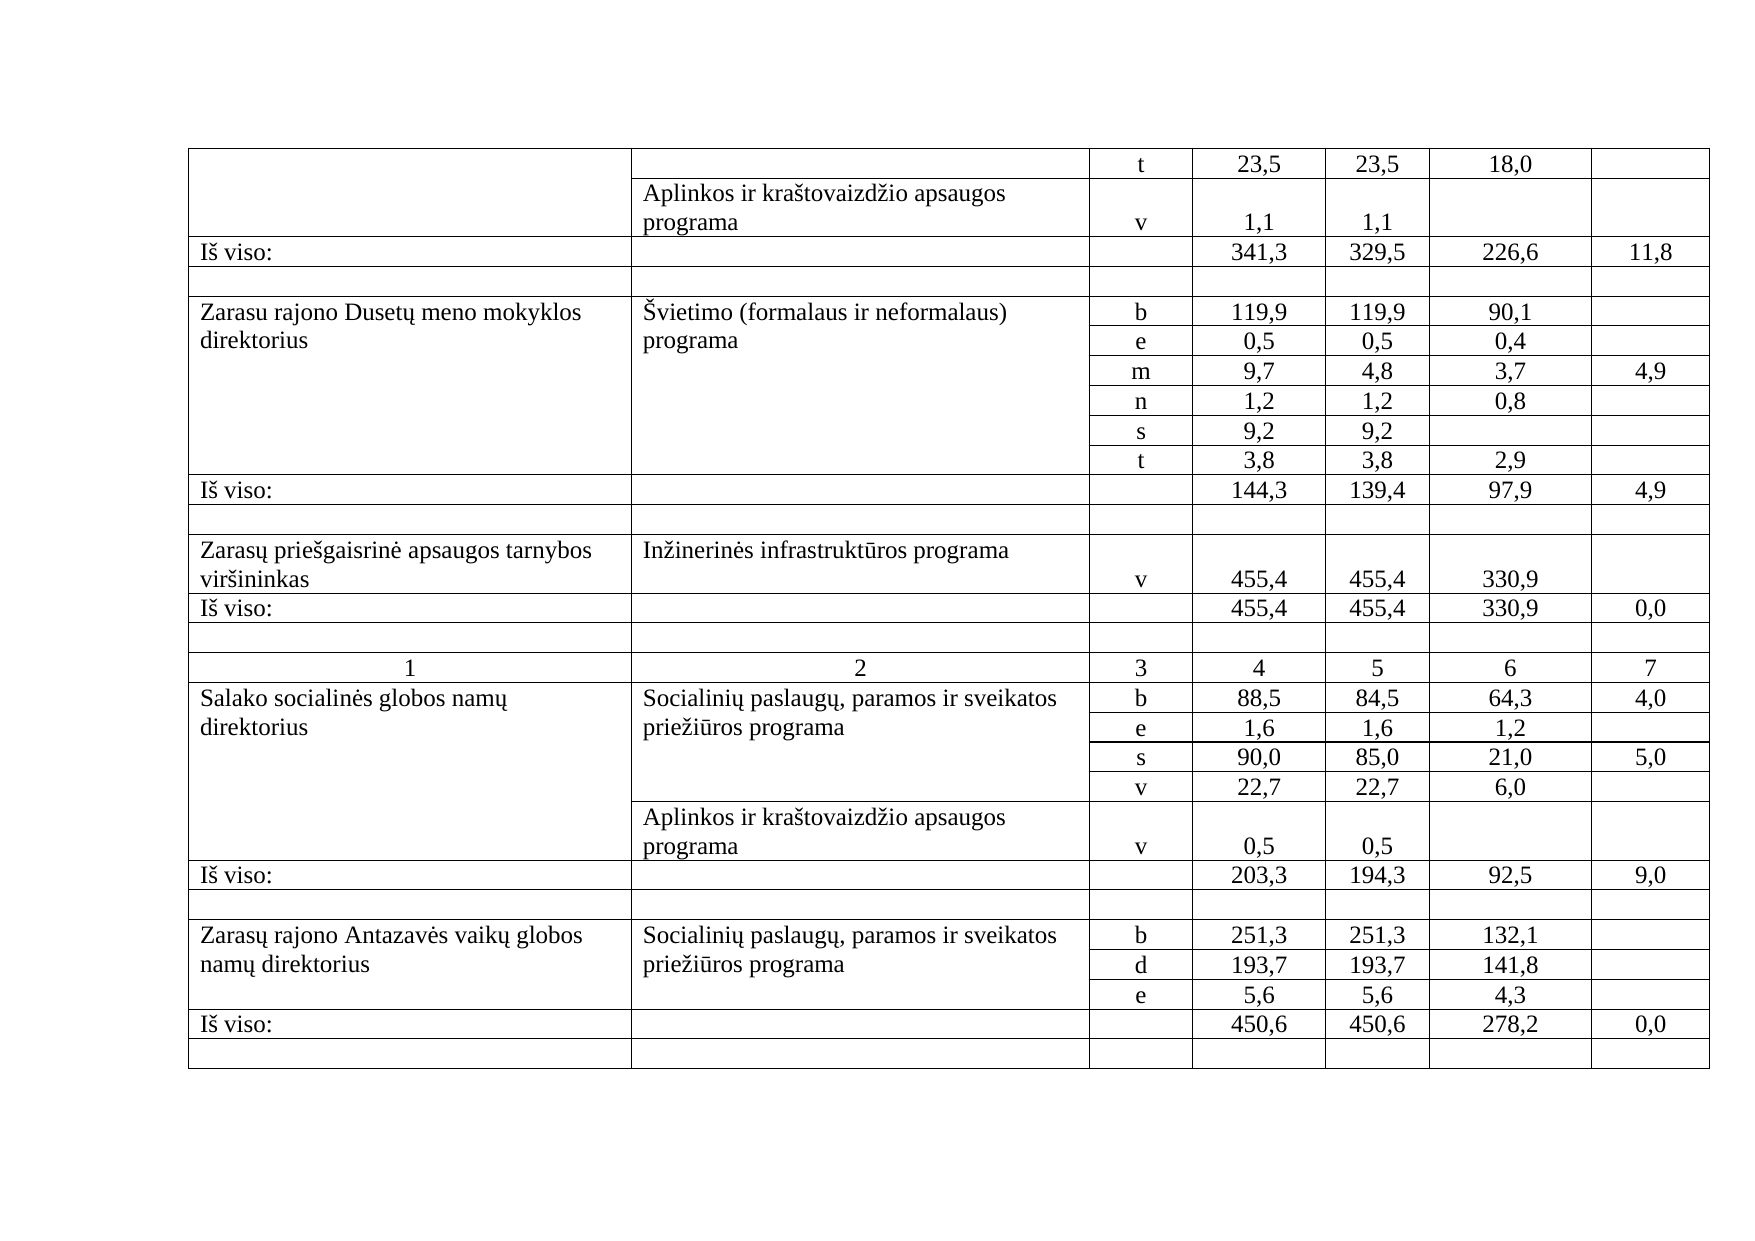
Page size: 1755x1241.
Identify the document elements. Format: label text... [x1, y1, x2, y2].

table_cell 9,2 [1326, 416, 1429, 444]
table_cell [632, 505, 1089, 534]
table_cell [1090, 890, 1192, 919]
table_cell [189, 505, 631, 534]
table_cell [1193, 1039, 1325, 1068]
table_cell 4,9 [1592, 475, 1709, 504]
table_cell 22,7 [1326, 772, 1429, 801]
table_cell 455,4 [1326, 594, 1429, 622]
table_cell e [1090, 980, 1192, 1008]
table_cell 18,0 [1430, 149, 1591, 177]
table_cell [1592, 446, 1709, 474]
table_cell 330,9 [1430, 535, 1591, 592]
table_cell 455,4 [1326, 535, 1429, 592]
table_cell 90,1 [1430, 297, 1591, 325]
table_cell [1090, 1039, 1192, 1068]
table_cell [632, 149, 1089, 177]
table_cell [1090, 237, 1192, 266]
table_cell Socialinių paslaugų, paramos ir sveikatos priežiūros programa [632, 683, 1089, 801]
table_cell Iš viso: [189, 237, 631, 266]
table_cell s [1090, 416, 1192, 444]
table_cell [1430, 505, 1591, 534]
table_cell 6,0 [1430, 772, 1591, 801]
table_cell [1326, 1039, 1429, 1068]
table_cell [632, 594, 1089, 622]
table_cell Iš viso: [189, 1010, 631, 1038]
table_cell Zarasų priešgaisrinė apsaugos tarnybos viršininkas [189, 535, 631, 592]
table_cell [1090, 861, 1192, 889]
table_cell v [1090, 535, 1192, 592]
table_cell [1430, 1039, 1591, 1068]
table_cell [1090, 1010, 1192, 1038]
table_cell [1592, 149, 1709, 177]
table_cell 4,9 [1592, 356, 1709, 385]
table_cell [1592, 416, 1709, 444]
table_cell [632, 623, 1089, 652]
table_cell t [1090, 446, 1192, 474]
table_cell [632, 890, 1089, 919]
table_cell 455,4 [1193, 594, 1325, 622]
table_cell 9,0 [1592, 861, 1709, 889]
table_cell [1592, 1039, 1709, 1068]
table_cell Švietimo (formalaus ir neformalaus) programa [632, 297, 1089, 474]
table_cell v [1090, 802, 1192, 859]
table_cell [1193, 623, 1325, 652]
table_cell 90,0 [1193, 743, 1325, 771]
table_cell 0,5 [1193, 802, 1325, 859]
table_cell [1592, 950, 1709, 979]
table_cell 85,0 [1326, 743, 1429, 771]
table_cell 1 [189, 653, 631, 682]
table_cell 9,7 [1193, 356, 1325, 385]
table_cell 97,9 [1430, 475, 1591, 504]
table_cell 4,3 [1430, 980, 1591, 1008]
table_cell 450,6 [1326, 1010, 1429, 1038]
table_cell [1592, 713, 1709, 741]
table_cell 3,8 [1326, 446, 1429, 474]
table_cell [1326, 267, 1429, 296]
table_cell v [1090, 772, 1192, 801]
table_cell 2 [632, 653, 1089, 682]
table_cell [1592, 179, 1709, 236]
table_cell 6 [1430, 653, 1591, 682]
table_cell [1193, 890, 1325, 919]
table_cell 11,8 [1592, 237, 1709, 266]
table_cell Iš viso: [189, 861, 631, 889]
table_cell 203,3 [1193, 861, 1325, 889]
table_cell [1090, 475, 1192, 504]
table_cell 5,6 [1326, 980, 1429, 1008]
table_cell 0,4 [1430, 326, 1591, 355]
table_cell [1090, 267, 1192, 296]
table_cell 132,1 [1430, 920, 1591, 949]
table_cell [189, 149, 631, 236]
table_cell 144,3 [1193, 475, 1325, 504]
table_cell 2,9 [1430, 446, 1591, 474]
table_cell s [1090, 743, 1192, 771]
table_cell v [1090, 179, 1192, 236]
table_cell 64,3 [1430, 683, 1591, 712]
table_cell [1592, 297, 1709, 325]
table_cell 4 [1193, 653, 1325, 682]
table_cell b [1090, 920, 1192, 949]
table_cell 1,6 [1326, 713, 1429, 741]
table_cell 5,6 [1193, 980, 1325, 1008]
table_cell 3,7 [1430, 356, 1591, 385]
table_cell Iš viso: [189, 594, 631, 622]
table_cell [189, 890, 631, 919]
table_cell [1592, 802, 1709, 859]
table_cell Aplinkos ir kraštovaizdžio apsaugos programa [632, 802, 1089, 859]
table_cell 0,5 [1326, 802, 1429, 859]
table_cell 251,3 [1326, 920, 1429, 949]
table_cell b [1090, 683, 1192, 712]
table_cell 226,6 [1430, 237, 1591, 266]
table_cell [189, 623, 631, 652]
table_cell 119,9 [1193, 297, 1325, 325]
table_cell t [1090, 149, 1192, 177]
table_cell [1430, 267, 1591, 296]
table_cell 329,5 [1326, 237, 1429, 266]
table_cell [1090, 505, 1192, 534]
table_cell 330,9 [1430, 594, 1591, 622]
table_cell [1592, 386, 1709, 415]
table_cell 5 [1326, 653, 1429, 682]
table_cell [1193, 267, 1325, 296]
table_cell 3 [1090, 653, 1192, 682]
table_cell [1592, 623, 1709, 652]
table_cell 193,7 [1326, 950, 1429, 979]
table_cell 194,3 [1326, 861, 1429, 889]
table_cell [1193, 505, 1325, 534]
table_cell 1,2 [1326, 386, 1429, 415]
table_cell [632, 267, 1089, 296]
table_cell n [1090, 386, 1192, 415]
table_cell [1430, 890, 1591, 919]
table_cell 0,8 [1430, 386, 1591, 415]
table_cell Salako socialinės globos namų direktorius [189, 683, 631, 859]
table_cell [632, 1010, 1089, 1038]
table_cell 88,5 [1193, 683, 1325, 712]
table_cell [632, 861, 1089, 889]
table_cell 0,0 [1592, 594, 1709, 622]
table_cell m [1090, 356, 1192, 385]
table_cell [1592, 535, 1709, 592]
table_cell d [1090, 950, 1192, 979]
table_cell [1430, 802, 1591, 859]
table_cell 251,3 [1193, 920, 1325, 949]
table_cell 92,5 [1430, 861, 1591, 889]
table_cell 4,0 [1592, 683, 1709, 712]
table_cell Inžinerinės infrastruktūros programa [632, 535, 1089, 592]
table_cell [1592, 505, 1709, 534]
table_cell 3,8 [1193, 446, 1325, 474]
table_cell 455,4 [1193, 535, 1325, 592]
table_cell 0,0 [1592, 1010, 1709, 1038]
table_cell [1090, 623, 1192, 652]
table_cell 23,5 [1193, 149, 1325, 177]
table_cell [632, 237, 1089, 266]
table_cell e [1090, 713, 1192, 741]
table_cell [1430, 623, 1591, 652]
table_cell [189, 267, 631, 296]
table_cell [1592, 267, 1709, 296]
table_cell 141,8 [1430, 950, 1591, 979]
table_cell 1,6 [1193, 713, 1325, 741]
table_cell b [1090, 297, 1192, 325]
table_cell 7 [1592, 653, 1709, 682]
table_cell 450,6 [1193, 1010, 1325, 1038]
table_cell [189, 1039, 631, 1068]
table_cell 1,1 [1326, 179, 1429, 236]
table_cell [1592, 980, 1709, 1008]
table_cell [1326, 890, 1429, 919]
table_cell e [1090, 326, 1192, 355]
table_cell [1430, 416, 1591, 444]
table_cell [1090, 594, 1192, 622]
table_cell [632, 1039, 1089, 1068]
table_cell [1592, 920, 1709, 949]
table_cell 119,9 [1326, 297, 1429, 325]
table_cell 278,2 [1430, 1010, 1591, 1038]
table_cell 341,3 [1193, 237, 1325, 266]
table_cell Aplinkos ir kraštovaizdžio apsaugos programa [632, 179, 1089, 236]
table_cell Socialinių paslaugų, paramos ir sveikatos priežiūros programa [632, 920, 1089, 1008]
table_cell 0,5 [1326, 326, 1429, 355]
table_cell 23,5 [1326, 149, 1429, 177]
table_cell Zarasu rajono Dusetų meno mokyklos direktorius [189, 297, 631, 474]
table_cell 193,7 [1193, 950, 1325, 979]
table_cell 22,7 [1193, 772, 1325, 801]
table_cell [1592, 890, 1709, 919]
table_cell 84,5 [1326, 683, 1429, 712]
table_cell 0,5 [1193, 326, 1325, 355]
table_cell 21,0 [1430, 743, 1591, 771]
table_cell Iš viso: [189, 475, 631, 504]
table_cell [1326, 623, 1429, 652]
table_cell [1430, 179, 1591, 236]
table_cell Zarasų rajono Antazavės vaikų globos namų direktorius [189, 920, 631, 1008]
table_cell 5,0 [1592, 743, 1709, 771]
table_cell [1592, 772, 1709, 801]
table_cell [1592, 326, 1709, 355]
table_cell 1,2 [1193, 386, 1325, 415]
table_cell [1326, 505, 1429, 534]
table_cell [632, 475, 1089, 504]
table_cell 139,4 [1326, 475, 1429, 504]
table_cell 1,2 [1430, 713, 1591, 741]
table_cell 1,1 [1193, 179, 1325, 236]
table_cell 4,8 [1326, 356, 1429, 385]
table_cell 9,2 [1193, 416, 1325, 444]
